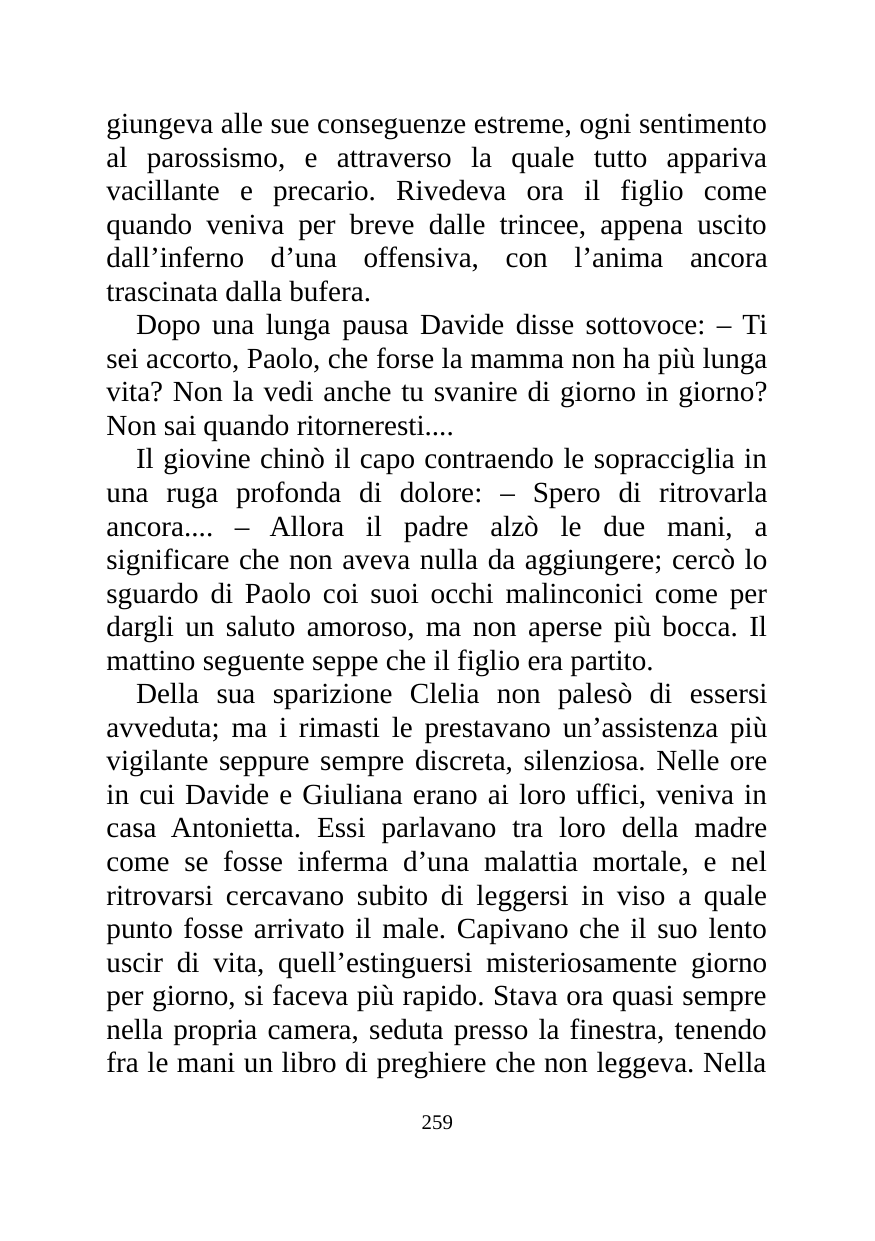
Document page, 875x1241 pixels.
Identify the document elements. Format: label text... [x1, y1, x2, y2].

text Della sua sparizione Clelia non palesò di essersi avveduta; ma i rimasti le prestavano un’assistenza più vigilante seppure sempre discreta, silenziosa. Nelle ore in cui Davide e Giuliana erano ai loro uffici, veniva in casa Antonietta. Essi parlavano tra loro della madre come se fosse inferma d’una malattia mortale, e nel ritrovarsi cercavano subito di leggersi in viso a quale punto fosse arrivato il male. Capivano che il suo lento uscir di vita, quell’estinguersi misteriosamente giorno per giorno, si faceva più rapido. Stava ora quasi sempre nella propria camera, seduta presso la finestra, tenendo fra le mani un libro di preghiere che non leggeva. Nella [106, 676, 768, 1079]
text Dopo una lunga pausa Davide disse sottovoce: – Ti sei accorto, Paolo, che forse la mamma non ha più lunga vita? Non la vedi anche tu svanire di giorno in giorno? Non sai quando ritorneresti.... [106, 307, 768, 442]
text Il giovine chinò il capo contraendo le sopracciglia in una ruga profonda di dolore: – Spero di ritrovarla ancora.... – Allora il padre alzò le due mani, a significare che non aveva nulla da aggiungere; cercò lo sguardo di Paolo coi suoi occhi malinconici come per dargli un saluto amoroso, ma non aperse più bocca. Il mattino seguente seppe che il figlio era partito. [106, 442, 768, 676]
text giungeva alle sue conseguenze estreme, ogni sentimento al parossismo, e attraverso la quale tutto appariva vacillante e precario. Rivedeva ora il figlio come quando veniva per breve dalle trincee, appena uscito dall’inferno d’una offensiva, con l’anima ancora trascinata dalla bufera. [106, 106, 768, 307]
